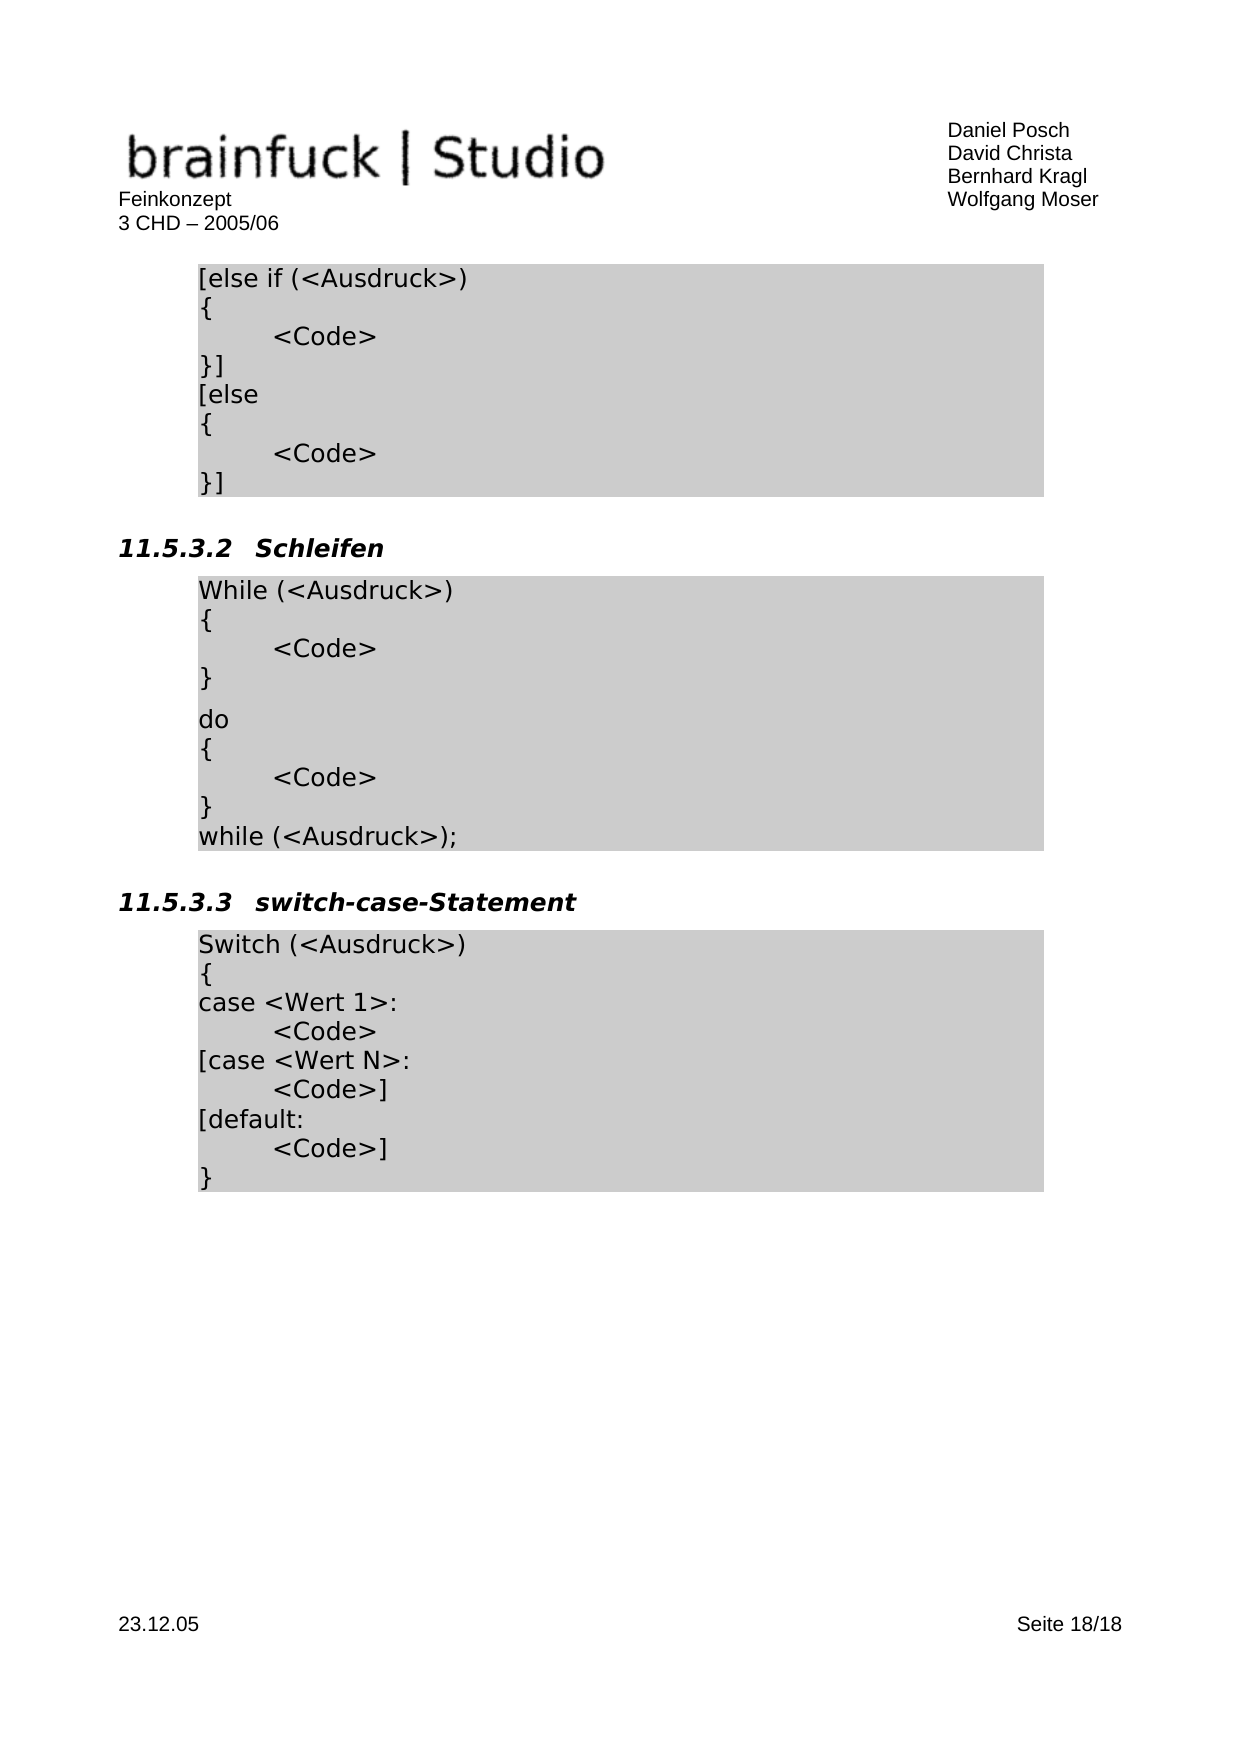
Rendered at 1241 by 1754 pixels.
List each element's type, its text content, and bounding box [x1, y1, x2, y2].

text do { <Code> } while (<Ausdruck>); [198, 705, 1044, 851]
text Switch (<Ausdruck>) { case <Wert 1>: <Code> [case <Wert N>: <Code>] [default: <Code>] } [198, 930, 1044, 1192]
picture [118, 118, 609, 187]
text [else if (<Ausdruck>) { <Code> }] [else { <Code> }] [198, 264, 1044, 497]
subtitle Schleifen [118, 534, 1122, 563]
text While (<Ausdruck>) { <Code> } [198, 576, 1044, 693]
subtitle switch-case-Statement [118, 888, 1122, 917]
